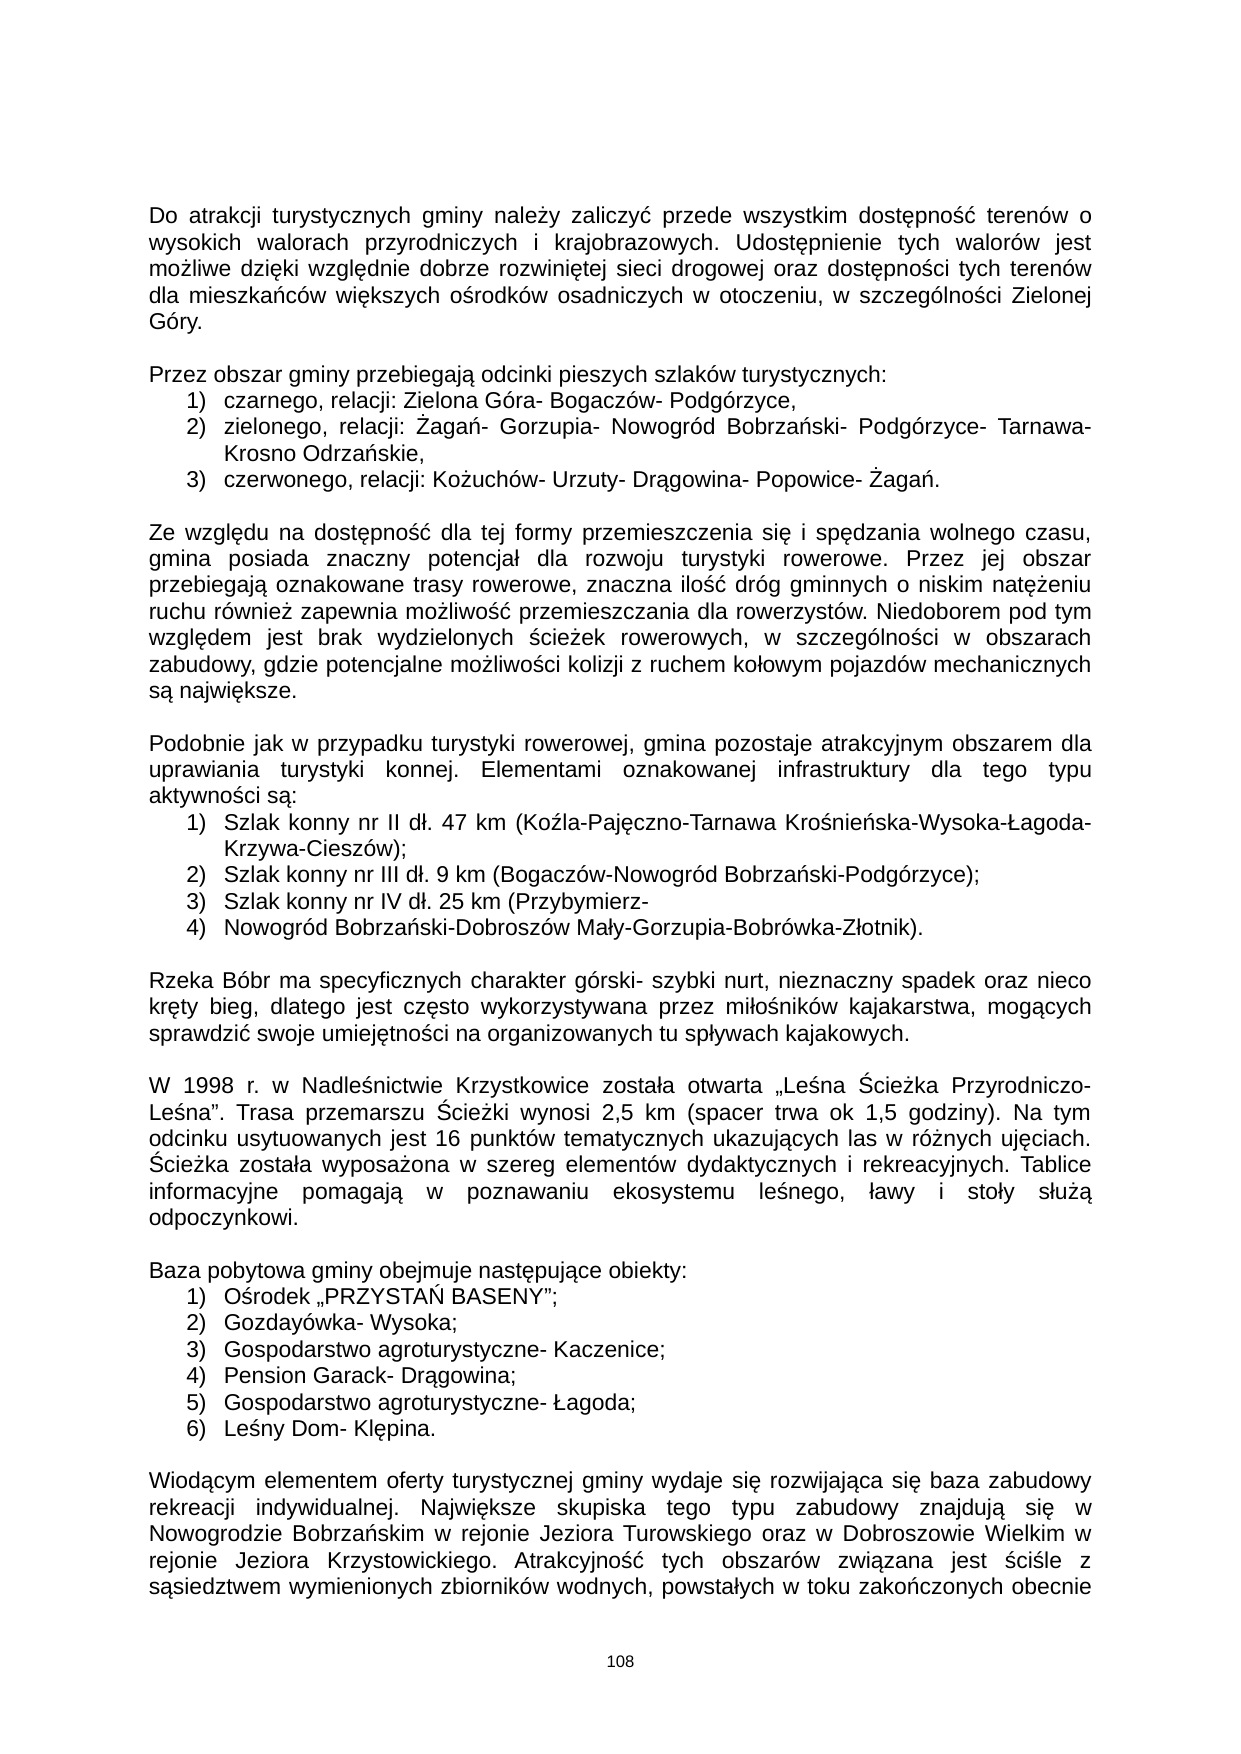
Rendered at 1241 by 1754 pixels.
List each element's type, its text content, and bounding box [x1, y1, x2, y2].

list Gospodarstwo agroturystyczne- Łagoda; [186, 1388, 1092, 1415]
list czarnego, relacji: Zielona Góra- Bogaczów- Podgórzyce, [186, 387, 1092, 413]
list Szlak konny nr III dł. 9 km (Bogaczów-Nowogród Bobrzański-Podgórzyce); [186, 861, 1092, 888]
list Nowogród Bobrzański-Dobroszów Mały-Gorzupia-Bobrówka-Złotnik). [186, 914, 1092, 940]
text Do atrakcji turystycznych gminy należy zaliczyć przede wszystkim dostępność terenów o wysokich walorach przyrodniczych i krajobrazowych. Udostępnienie tych walorów jest możliwe dzięki względnie dobrze rozwiniętej sieci drogowej oraz dostępności tych terenów dla mieszkańców większych ośrodków osadniczych w otoczeniu, w szczególności Zielonej Góry. [148, 202, 1092, 334]
list Pension Garack- Drągowina; [186, 1362, 1092, 1388]
list Szlak konny nr II dł. 47 km (Koźla-Pajęczno-Tarnawa Krośnieńska-Wysoka-Łagoda-Krzywa-Cieszów); [186, 809, 1092, 861]
text Przez obszar gminy przebiegają odcinki pieszych szlaków turystycznych: [148, 361, 1092, 387]
list Gozdayówka- Wysoka; [186, 1309, 1092, 1336]
list Leśny Dom- Klępina. [186, 1415, 1092, 1441]
text Rzeka Bóbr ma specyficznych charakter górski- szybki nurt, nieznaczny spadek oraz nieco kręty bieg, dlatego jest często wykorzystywana przez miłośników kajakarstwa, mogących sprawdzić swoje umiejętności na organizowanych tu spływach kajakowych. [148, 967, 1092, 1046]
text Podobnie jak w przypadku turystyki rowerowej, gmina pozostaje atrakcyjnym obszarem dla uprawiania turystyki konnej. Elementami oznakowanej infrastruktury dla tego typu aktywności są: [148, 729, 1092, 809]
list czerwonego, relacji: Kożuchów- Urzuty- Drągowina- Popowice- Żagań. [186, 466, 1092, 492]
list Ośrodek „PRZYSTAŃ BASENY”; [186, 1283, 1092, 1309]
text Ze względu na dostępność dla tej formy przemieszczenia się i spędzania wolnego czasu, gmina posiada znaczny potencjał dla rozwoju turystyki rowerowe. Przez jej obszar przebiegają oznakowane trasy rowerowe, znaczna ilość dróg gminnych o niskim natężeniu ruchu również zapewnia możliwość przemieszczania dla rowerzystów. Niedoborem pod tym względem jest brak wydzielonych ścieżek rowerowych, w szczególności w obszarach zabudowy, gdzie potencjalne możliwości kolizji z ruchem kołowym pojazdów mechanicznych są największe. [148, 519, 1092, 703]
text W 1998 r. w Nadleśnictwie Krzystkowice została otwarta „Leśna Ścieżka Przyrodniczo- Leśna”. Trasa przemarszu Ścieżki wynosi 2,5 km (spacer trwa ok 1,5 godziny). Na tym odcinku usytuowanych jest 16 punktów tematycznych ukazujących las w różnych ujęciach. Ścieżka została wyposażona w szereg elementów dydaktycznych i rekreacyjnych. Tablice informacyjne pomagają w poznawaniu ekosystemu leśnego, ławy i stoły służą odpoczynkowi. [148, 1072, 1092, 1230]
list zielonego, relacji: Żagań- Gorzupia- Nowogród Bobrzański- Podgórzyce- Tarnawa- Krosno Odrzańskie, [186, 413, 1092, 466]
text Wiodącym elementem oferty turystycznej gminy wydaje się rozwijająca się baza zabudowy rekreacji indywidualnej. Największe skupiska tego typu zabudowy znajdują się w Nowogrodzie Bobrzańskim w rejonie Jeziora Turowskiego oraz w Dobroszowie Wielkim w rejonie Jeziora Krzystowickiego. Atrakcyjność tych obszarów związana jest ściśle z sąsiedztwem wymienionych zbiorników wodnych, powstałych w toku zakończonych obecnie [148, 1467, 1092, 1599]
list Szlak konny nr IV dł. 25 km (Przybymierz- [186, 888, 1092, 914]
text Baza pobytowa gminy obejmuje następujące obiekty: [148, 1257, 1092, 1283]
list Gospodarstwo agroturystyczne- Kaczenice; [186, 1336, 1092, 1362]
